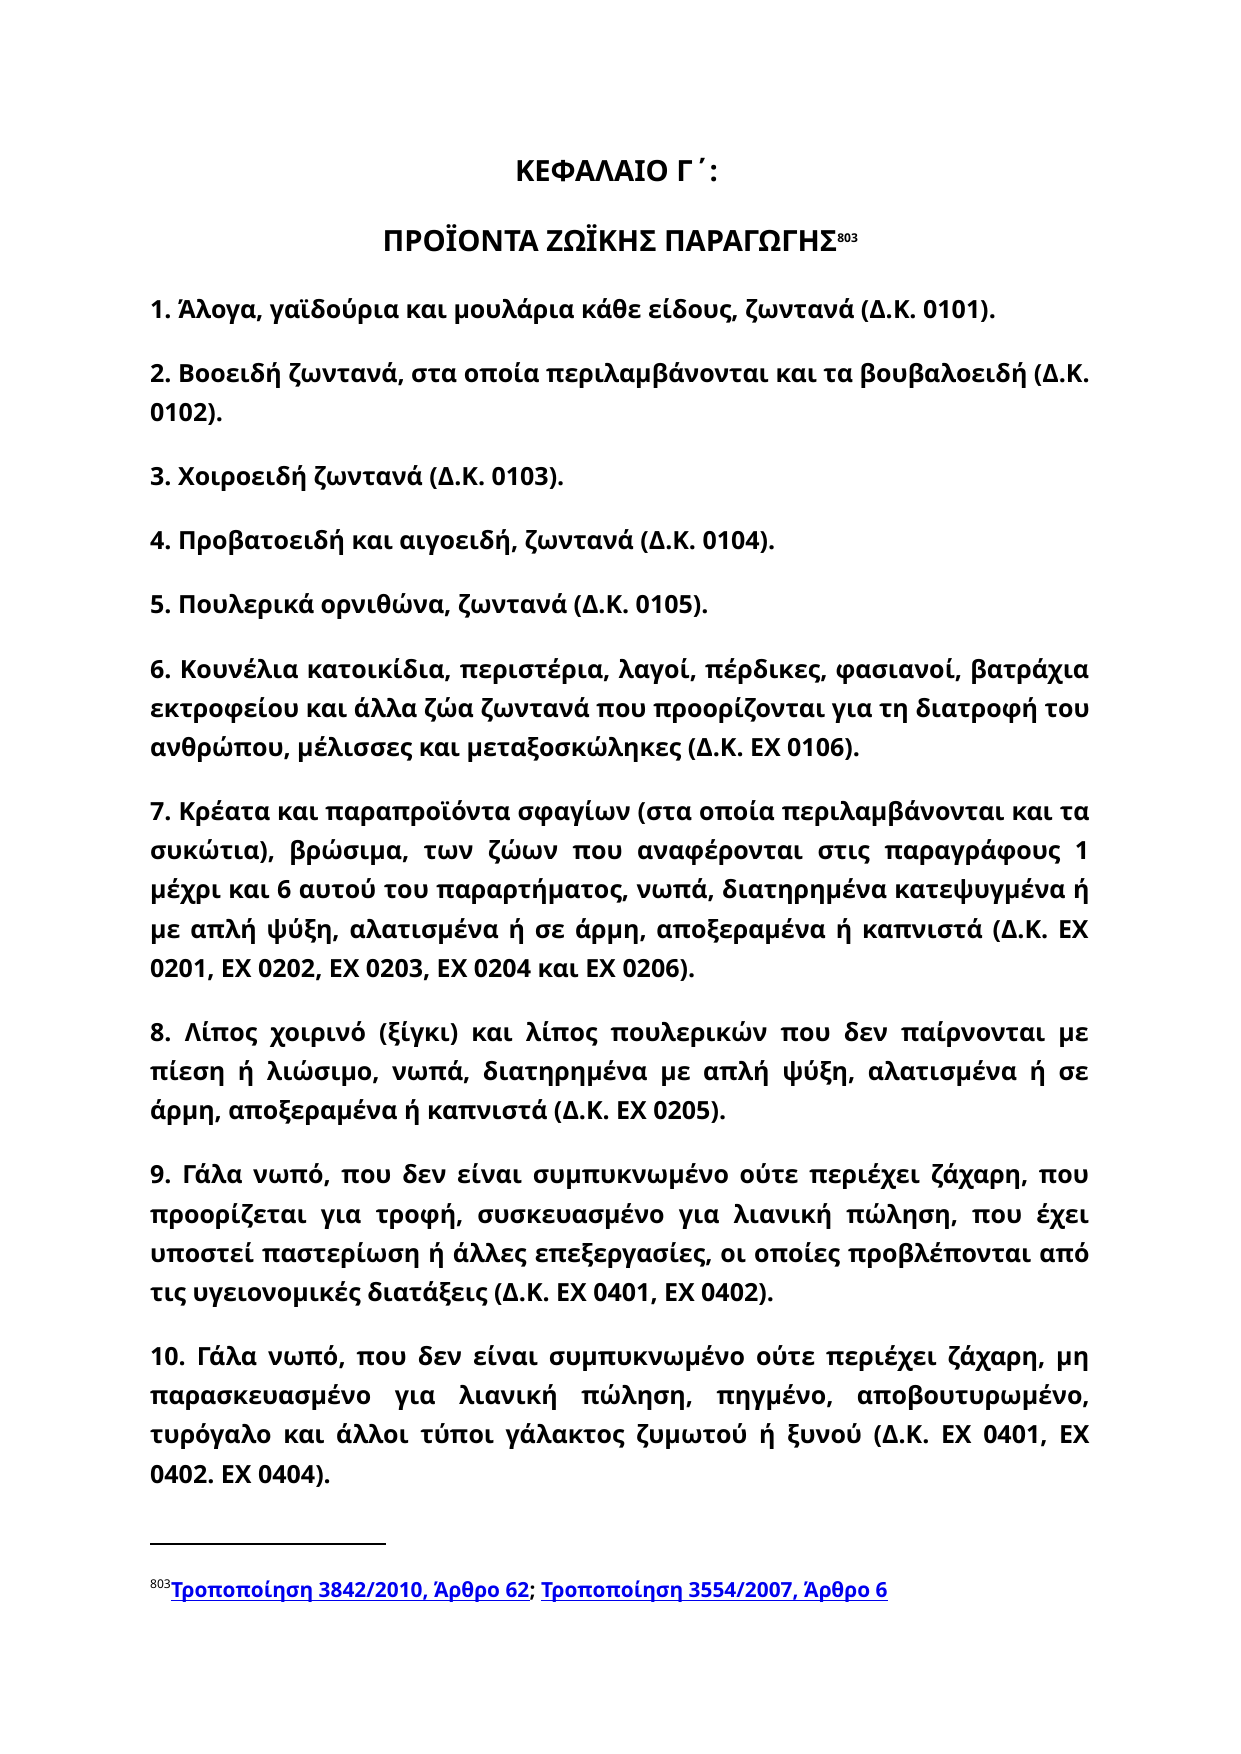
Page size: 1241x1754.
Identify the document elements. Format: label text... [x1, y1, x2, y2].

text 2. Βοοειδή ζωντανά, στα οποία περιλαμβάνονται και τα βουβαλοειδή (Δ.Κ. 0102). [150, 355, 1090, 429]
text 6. Κουνέλια κατοικίδια, περιστέρια, λαγοί, πέρδικες, φασιανοί, βατράχια εκτροφείου και άλλα ζώα ζωντανά που προορίζονται για τη διατροφή του ανθρώπου, μέλισ­σες και μεταξοσκώληκες (Δ.Κ. ΕΧ 0106). [150, 651, 1090, 764]
subtitle ΠΡΟΪΟΝΤΑ ΖΩΪΚΗΣ ΠΑΡΑΓΩΓΗΣ [150, 221, 1090, 260]
text 9. Γάλα νωπό, που δεν είναι συμπυκνωμένο ούτε περιέχει ζάχαρη, που προορίζεται για τροφή, συσκευασμένο για λιανική πώληση, που έχει υποστεί παστερίωση ή άλλες επεξεργασίες, οι οποίες προβλέπονται από τις υγειονομικές διατάξεις (Δ.Κ. ΕΧ 0401, ΕΧ 0402). [150, 1157, 1090, 1309]
text 8. Λίπος χοιρινό (ξίγκι) και λίπος πουλερικών που δεν παίρνονται με πίεση ή λιώσιμο, νωπά, διατηρημένα με απλή ψύξη, αλατισμένα ή σε άρμη, αποξεραμένα ή καπνιστά (Δ.Κ. ΕΧ 0205). [150, 1014, 1090, 1127]
subtitle ΚΕΦΑΛΑΙΟ Γ΄: [150, 150, 1090, 190]
text 10. Γάλα νωπό, που δεν είναι συμπυκνωμένο ούτε περιέχει ζάχαρη, μη παρασκευασμένο για λιανική πώληση, πηγμένο, αποβουτυρωμένο, τυρόγαλο και άλλοι τύποι γάλακτος ζυμωτού ή ξυνού (Δ.Κ. ΕΧ 0401, ΕΧ 0402. ΕΧ 0404). [150, 1339, 1090, 1490]
text 5. Πουλερικά ορνιθώνα, ζωντανά (Δ.Κ. 0105). [150, 587, 1090, 621]
text Τροποποίηση 3842/2010, Άρθρο 62; Τροποποίηση 3554/2007, Άρθρο 6 [150, 1576, 1090, 1604]
text 3. Χοιροειδή ζωντανά (Δ.Κ. 0103). [150, 459, 1090, 493]
text 4. Προβατοειδή και αιγοειδή, ζωντανά (Δ.Κ. 0104). [150, 523, 1090, 557]
text 1. Άλογα, γαϊδούρια και μουλάρια κάθε είδους, ζωντανά (Δ.Κ. 0101). [150, 291, 1090, 325]
text 7. Κρέατα και παραπροϊόντα σφαγίων (στα οποία περιλαμβάνονται και τα συκώτια), βρώσιμα, των ζώων που αναφέρονται στις παραγράφους 1 μέχρι και 6 αυτού του παραρτήματος, νωπά, διατηρημένα κατεψυγμένα ή με απλή ψύξη, αλατισμένα ή σε άρμη, αποξεραμένα ή καπνιστά (Δ.Κ. ΕΧ 0201, ΕΧ 0202, ΕΧ 0203, ΕΧ 0204 και ΕΧ 0206). [150, 794, 1090, 984]
